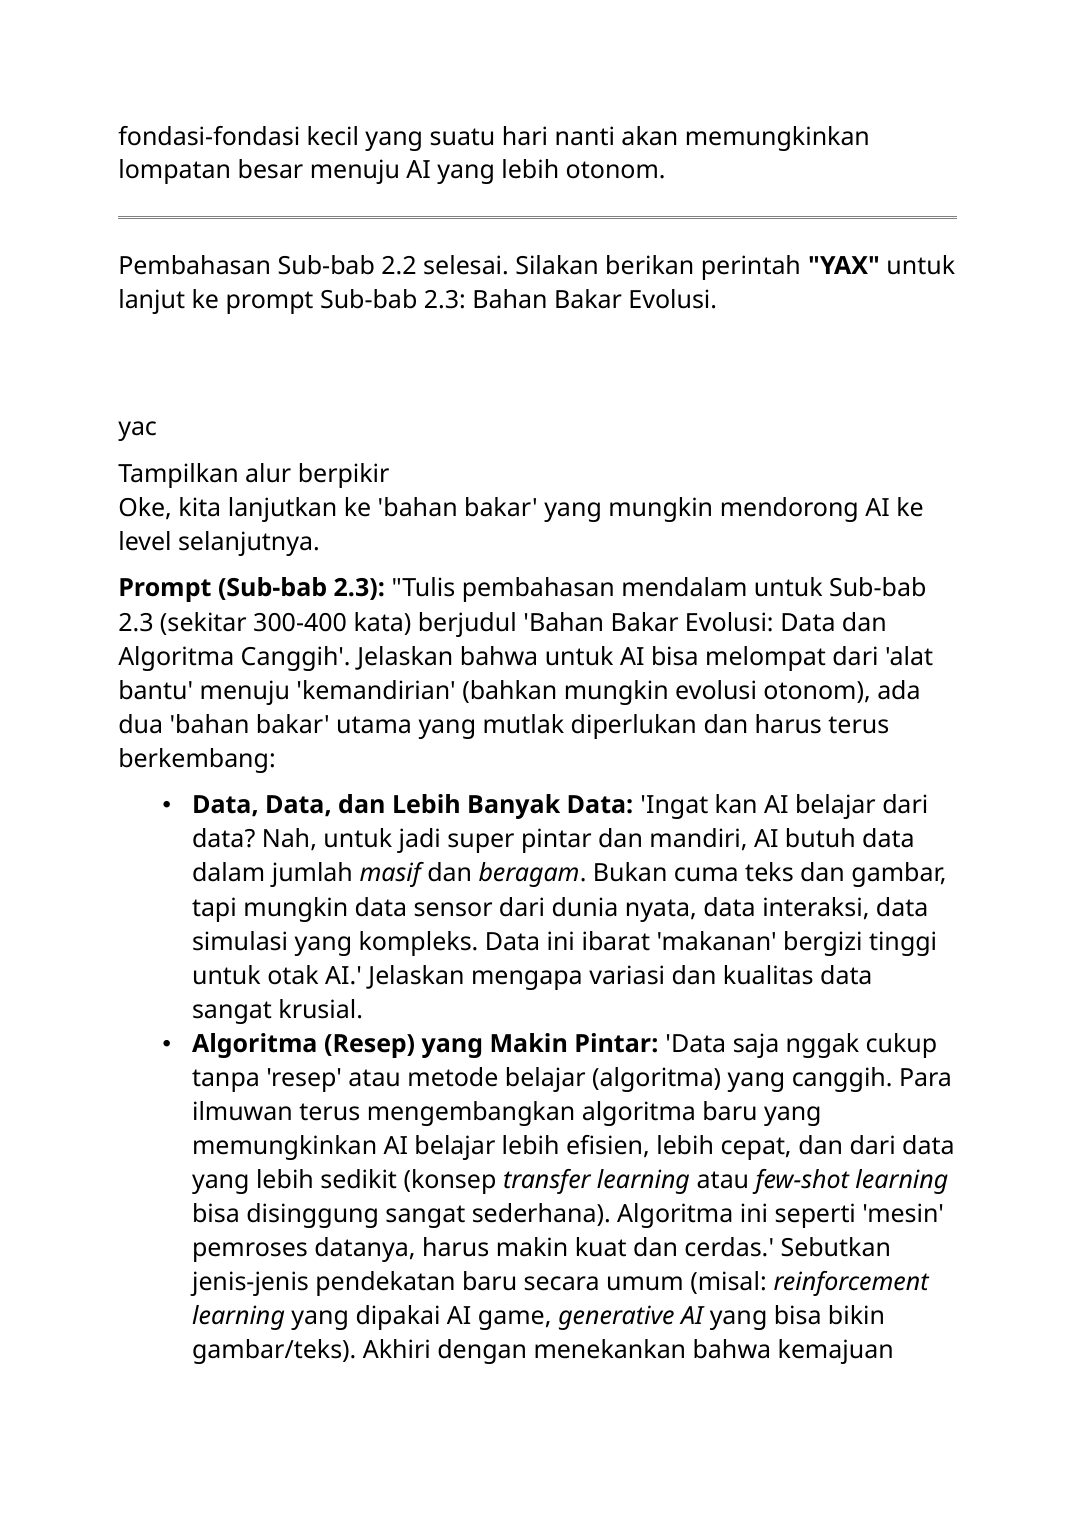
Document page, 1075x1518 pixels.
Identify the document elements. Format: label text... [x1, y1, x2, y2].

text Oke, kita lanjutkan ke 'bahan bakar' yang mungkin mendorong AI ke level selanjutnya. [118, 489, 957, 558]
list Data, Data, dan Lebih Banyak Data: 'Ingat kan AI belajar dari data? Nah, untuk jadi super pintar dan mandiri, AI butuh data dalam jumlah masif dan beragam. Bukan cuma teks dan gambar, tapi mungkin data sensor dari dunia nyata, data interaksi, data simulasi yang kompleks. Data ini ibarat 'makanan' bergizi tinggi untuk otak AI.' Jelaskan mengapa variasi dan kualitas data sangat krusial. [162, 787, 957, 1025]
text yac [118, 409, 957, 443]
text Tampilkan alur berpikir [118, 455, 957, 489]
text Pembahasan Sub-bab 2.2 selesai. Silakan berikan perintah "YAX" untuk lanjut ke prompt Sub-bab 2.3: Bahan Bakar Evolusi. [118, 248, 957, 316]
list Algoritma (Resep) yang Makin Pintar: 'Data saja nggak cukup tanpa 'resep' atau metode belajar (algoritma) yang canggih. Para ilmuwan terus mengembangkan algoritma baru yang memungkinkan AI belajar lebih efisien, lebih cepat, dan dari data yang lebih sedikit (konsep transfer learning atau few-shot learning bisa disinggung sangat sederhana). Algoritma ini seperti 'mesin' pemroses datanya, harus makin kuat dan cerdas.' Sebutkan jenis-jenis pendekatan baru secara umum (misal: reinforcement learning yang dipakai AI game, generative AI yang bisa bikin gambar/teks). Akhiri dengan menekankan bahwa kemajuan [162, 1025, 957, 1366]
text Prompt (Sub-bab 2.3): "Tulis pembahasan mendalam untuk Sub-bab 2.3 (sekitar 300-400 kata) berjudul 'Bahan Bakar Evolusi: Data dan Algoritma Canggih'. Jelaskan bahwa untuk AI bisa melompat dari 'alat bantu' menuju 'kemandirian' (bahkan mungkin evolusi otonom), ada dua 'bahan bakar' utama yang mutlak diperlukan dan harus terus berkembang: [118, 570, 957, 774]
text fondasi-fondasi kecil yang suatu hari nanti akan memungkinkan lompatan besar menuju AI yang lebih otonom. [118, 118, 957, 186]
